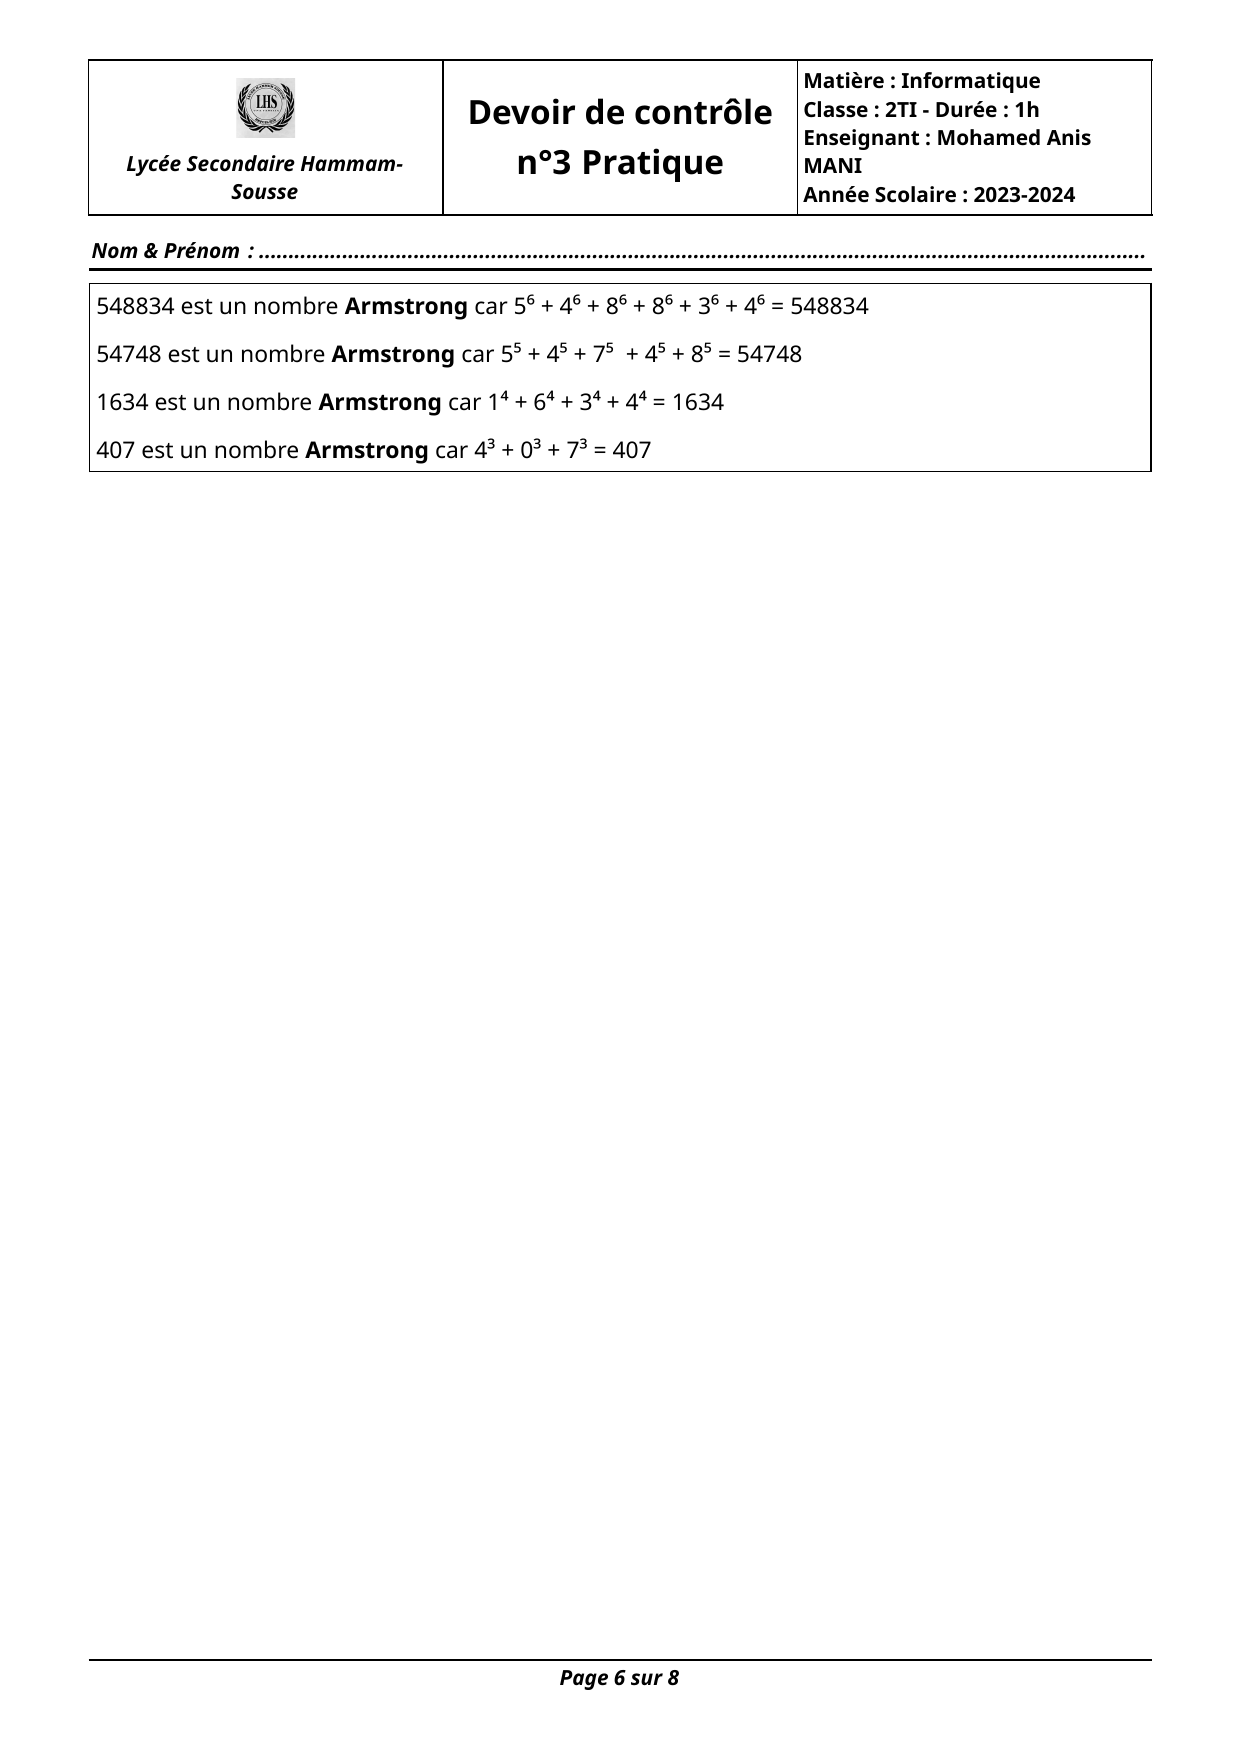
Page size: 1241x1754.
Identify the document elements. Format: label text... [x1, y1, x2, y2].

text 1634 est un nombre Armstrong car 1⁴ + 6⁴ + 3⁴ + 4⁴ = 1634 [90, 378, 1150, 417]
text 548834 est un nombre Armstrong car 5⁶ + 4⁶ + 8⁶ + 8⁶ + 3⁶ + 4⁶ = 548834 [90, 284, 1150, 321]
text 407 est un nombre Armstrong car 4³ + 0³ + 7³ = 407 [90, 426, 1150, 471]
text 54748 est un nombre Armstrong car 5⁵ + 4⁵ + 7⁵ + 4⁵ + 8⁵ = 54748 [90, 331, 1150, 369]
